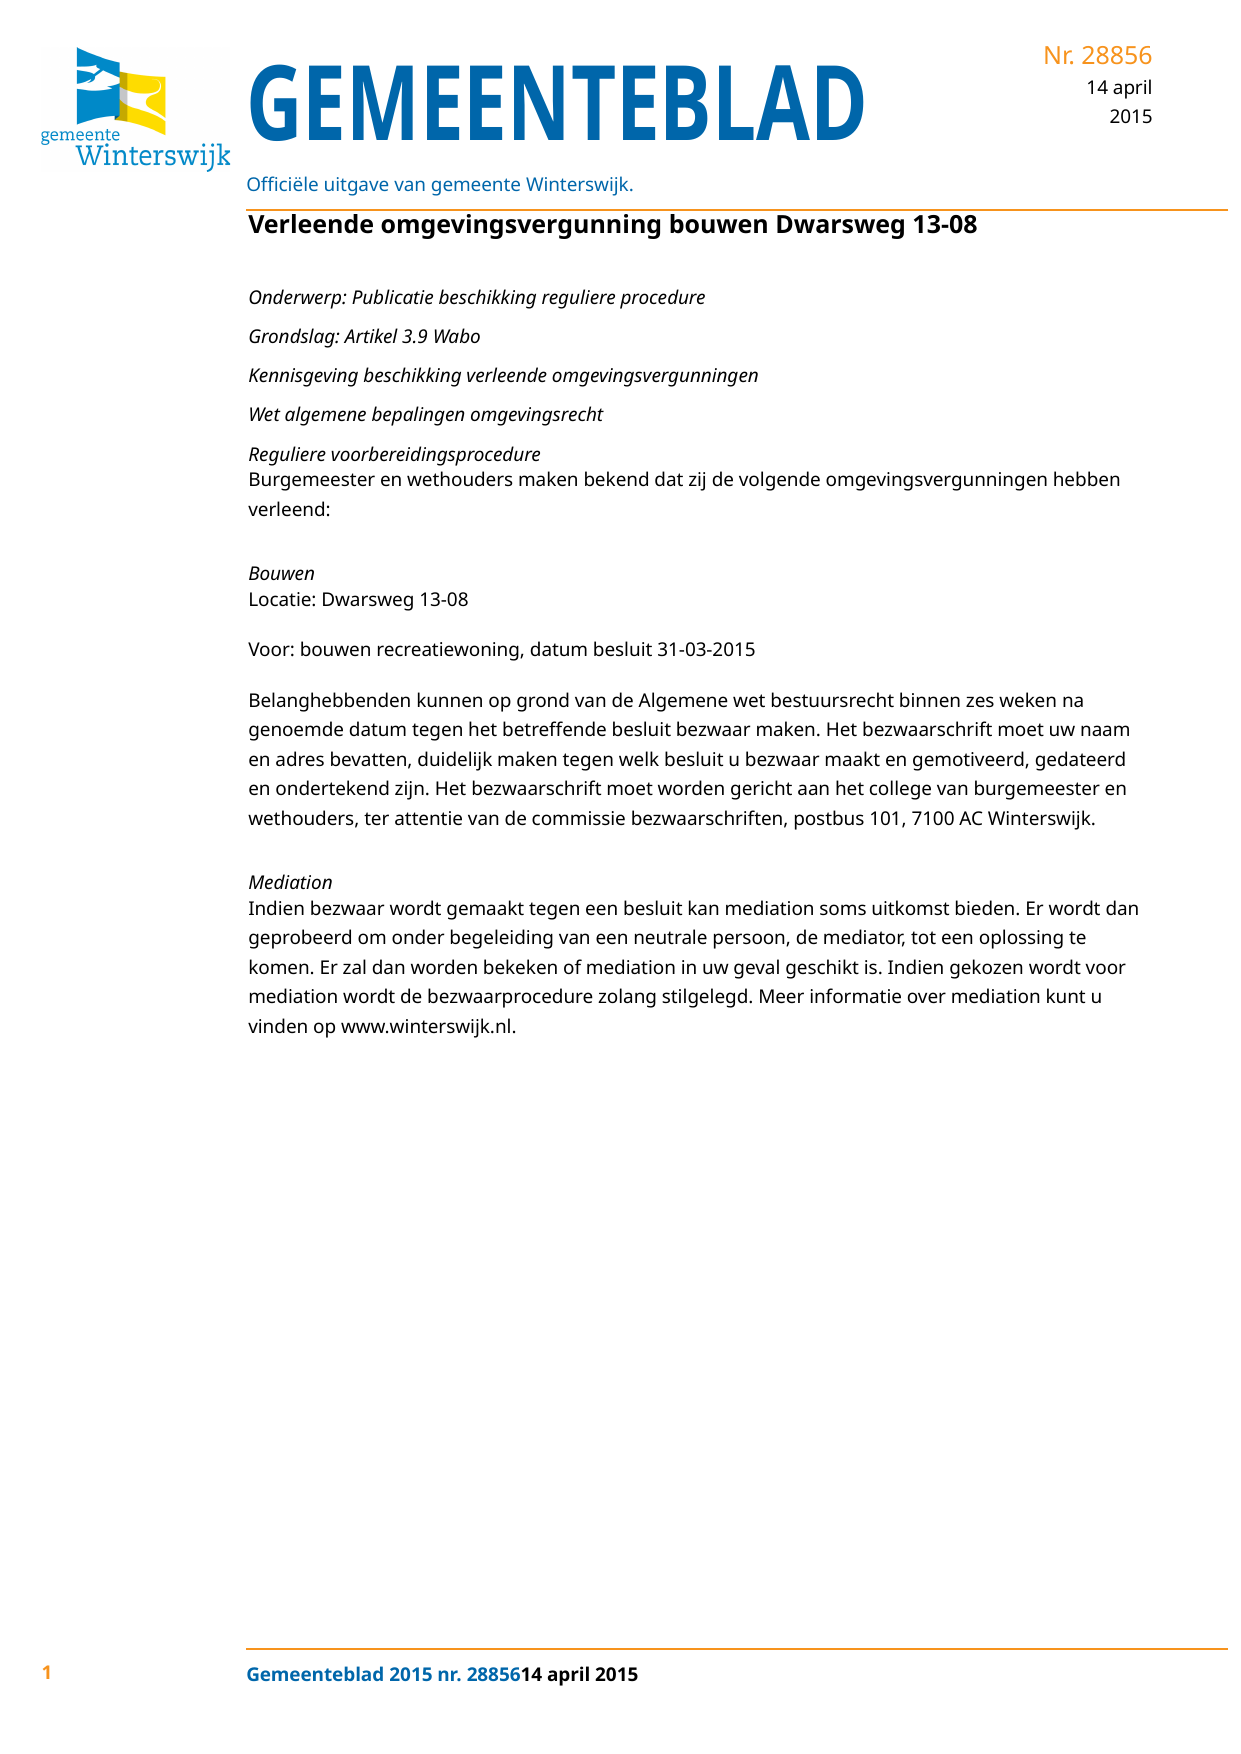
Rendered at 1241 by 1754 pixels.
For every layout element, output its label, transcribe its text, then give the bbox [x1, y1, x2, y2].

picture [41, 47, 231, 172]
text Mediation [248, 869, 1152, 895]
text Burgemeester en wethouders maken bekend dat zij de volgende omgevingsvergunningen hebben verleend: [248, 467, 1152, 522]
text Wet algemene bepalingen omgevingsrecht [248, 402, 1152, 427]
text Voor: bouwen recreatiewoning, datum besluit 31-03-2015 [248, 636, 1152, 662]
text Onderwerp: Publicatie beschikking reguliere procedure [248, 284, 1152, 309]
text Belanghebbenden kunnen op grond van de Algemene wet bestuursrecht binnen zes weken na genoemde datum tegen het betreffende besluit bezwaar maken. Het bezwaarschrift moet uw naam en adres bevatten, duidelijk maken tegen welk besluit u bezwaar maakt en gemotiveerd, gedateerd en ondertekend zijn. Het bezwaarschrift moet worden gericht aan het college van burgemeester en wethouders, ter attentie van de commissie bezwaarschriften, postbus 101, 7100 AC Winterswijk. [248, 687, 1152, 831]
picture [225, 153, 231, 162]
text Reguliere voorbereidingsprocedure [248, 441, 1152, 467]
text Indien bezwaar wordt gemaakt tegen een besluit kan mediation soms uitkomst bieden. Er wordt dan geprobeerd om onder begeleiding van een neutrale persoon, de mediator, tot een oplossing te komen. Er zal dan worden bekeken of mediation in uw geval geschikt is. Indien gekozen wordt voor mediation wordt de bezwaarprocedure zolang stilgelegd. Meer informatie over mediation kunt u vinden op www.winterswijk.nl. [248, 895, 1152, 1039]
text Verleende omgevingsvergunning bouwen Dwarsweg 13-08 [248, 211, 1152, 241]
text Bouwen [248, 560, 1152, 586]
text Kennisgeving beschikking verleende omgevingsvergunningen [248, 362, 1152, 388]
text Grondslag: Artikel 3.9 Wabo [248, 323, 1152, 349]
text Locatie: Dwarsweg 13-08 [248, 586, 1152, 612]
